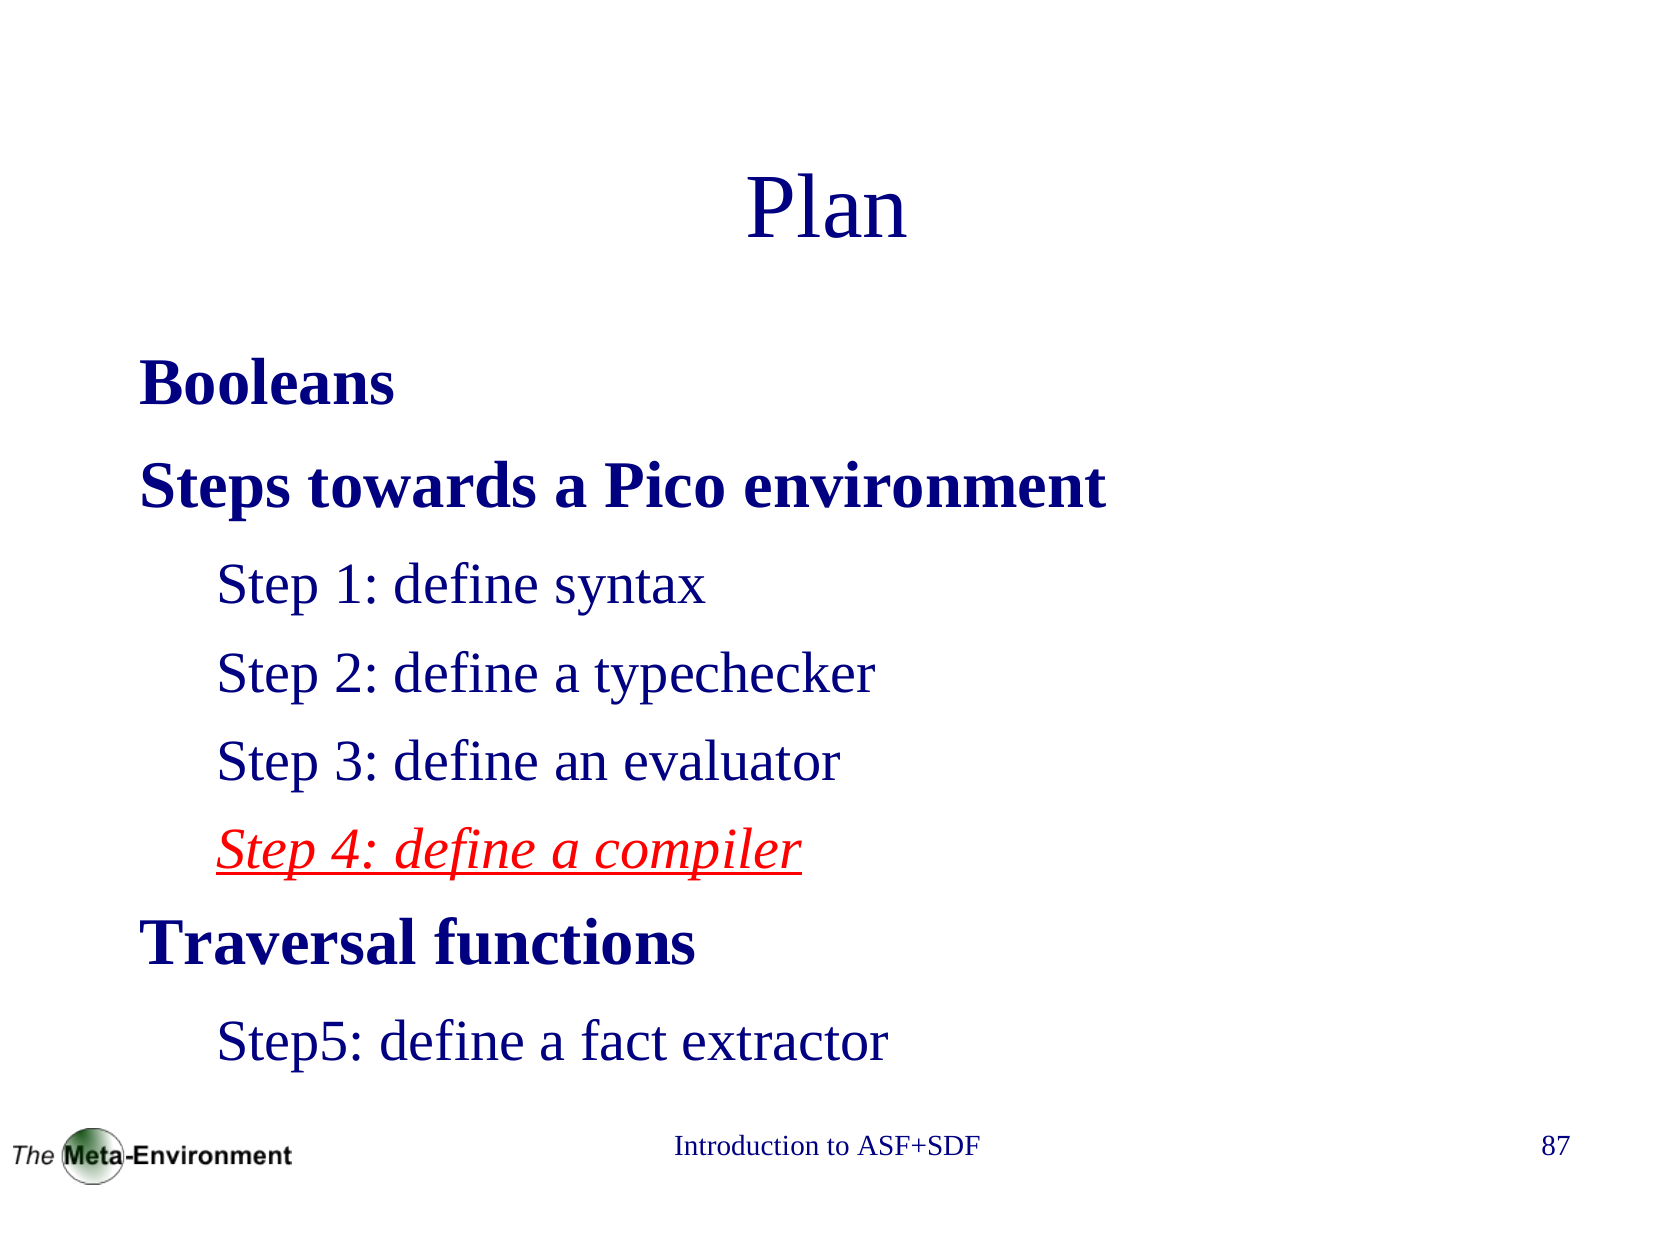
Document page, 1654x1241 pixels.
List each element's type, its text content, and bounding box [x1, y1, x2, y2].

picture [13, 1128, 292, 1185]
title Plan [121, 102, 1534, 311]
list Booleans Steps towards a Pico environment Step 1: define syntax Step 2: define a typechecker Step 3: define an evaluator Step 4: define a compiler Traversal functions Step5: define a fact extractor [121, 344, 1534, 1127]
